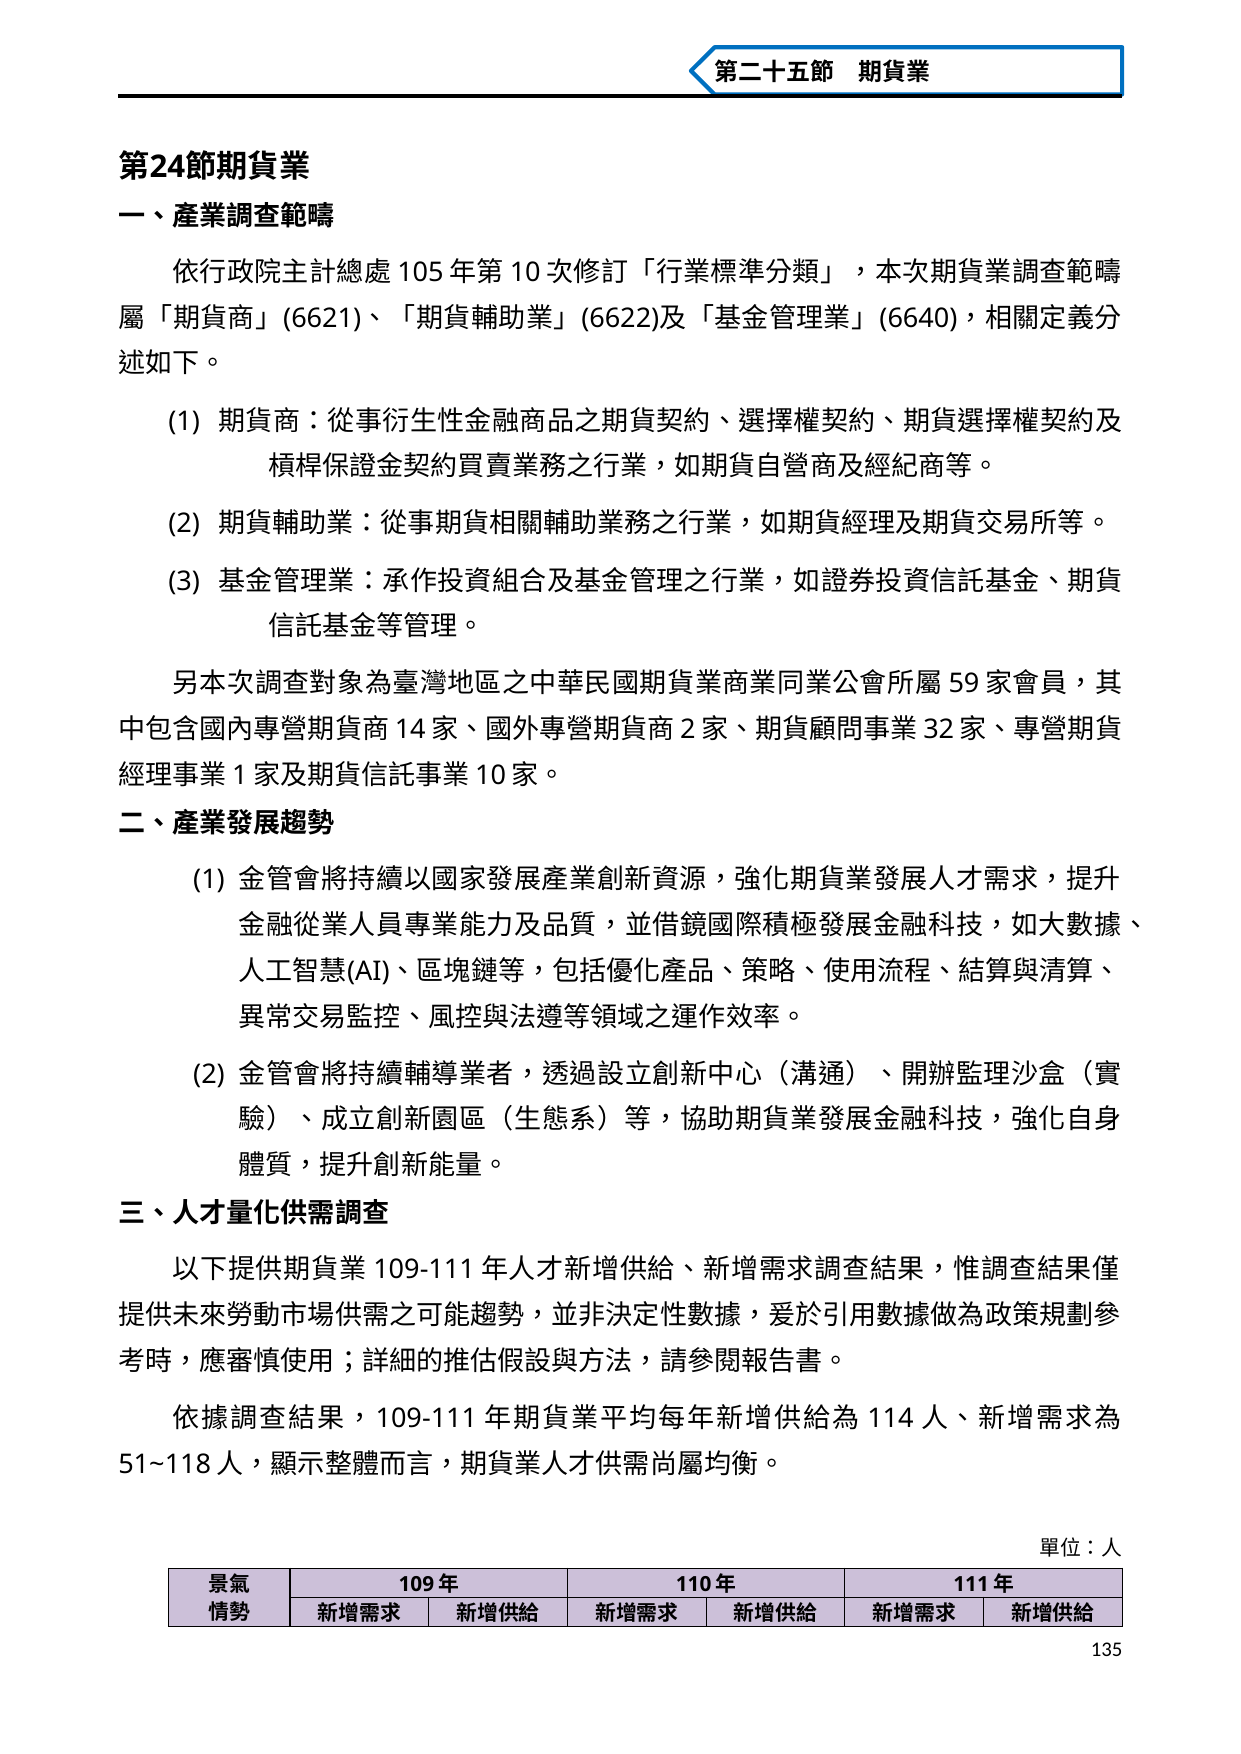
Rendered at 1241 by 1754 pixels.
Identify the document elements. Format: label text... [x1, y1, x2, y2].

text 三、人才量化供需調查 [118, 1191, 1122, 1231]
table_header 110年 [568, 1569, 844, 1597]
table_cell 新增需求 [291, 1598, 428, 1626]
table_header 111年 [845, 1569, 1122, 1597]
text 二、產業發展趨勢 [118, 801, 1122, 841]
text 另本次調查對象為臺灣地區之中華民國期貨業商業同業公會所屬59家會員，其中包含國內專營期貨商14家、國外專營期貨商2家、期貨顧問事業32家、專營期貨經理事業1家及期貨信託事業10家。 [118, 656, 1122, 794]
table_cell 新增需求 [568, 1598, 706, 1626]
list 期貨商：從事衍生性金融商品之期貨契約、選擇權契約、期貨選擇權契約及槓桿保證金契約買賣業務之行業，如期貨自營商及經紀商等。 [168, 393, 1122, 485]
table_header 景氣 情勢 [169, 1569, 289, 1626]
table_cell 新增供給 [984, 1598, 1122, 1626]
list 金管會將持續輔導業者，透過設立創新中心（溝通）、開辦監理沙盒（實驗）、成立創新園區（生態系）等，協助期貨業發展金融科技，強化自身體質，提升創新能量。 [193, 1046, 1122, 1184]
text 一、產業調查範疇 [118, 194, 1122, 233]
table_header 109年 [291, 1569, 567, 1597]
table_cell 新增供給 [429, 1598, 567, 1626]
text 以下提供期貨業109-111年人才新增供給、新增需求調查結果，惟調查結果僅提供未來勞動市場供需之可能趨勢，並非決定性數據，爰於引用數據做為政策規劃參考時，應審慎使用；詳細的推估假設與方法，請參閱報告書。 [118, 1242, 1122, 1379]
text 依據調查結果，109-111年期貨業平均每年新增供給為114人、新增需求為51~118人，顯示整體而言，期貨業人才供需尚屬均衡。 [118, 1391, 1122, 1482]
list 基金管理業：承作投資組合及基金管理之行業，如證券投資信託基金、期貨信託基金等管理。 [168, 553, 1122, 645]
subtitle 期貨業 [118, 141, 1122, 187]
list 期貨輔助業：從事期貨相關輔助業務之行業，如期貨經理及期貨交易所等。 [168, 496, 1122, 542]
text 依行政院主計總處105年第10次修訂「行業標準分類」，本次期貨業調查範疇屬「期貨商」(6621)、「期貨輔助業」(6622)及「基金管理業」(6640)，相關定義分述如下。 [118, 244, 1122, 382]
table_cell 新增需求 [845, 1598, 983, 1626]
text 單位：人 [118, 1505, 1122, 1567]
list 金管會將持續以國家發展產業創新資源，強化期貨業發展人才需求，提升金融從業人員專業能力及品質，並借鏡國際積極發展金融科技，如大數據、人工智慧(AI)、區塊鏈等，包括優化產品、策略、使用流程、結算與清算、異常交易監控、風控與法遵等領域之運作效率。 [193, 852, 1122, 1035]
table_cell 新增供給 [707, 1598, 844, 1626]
